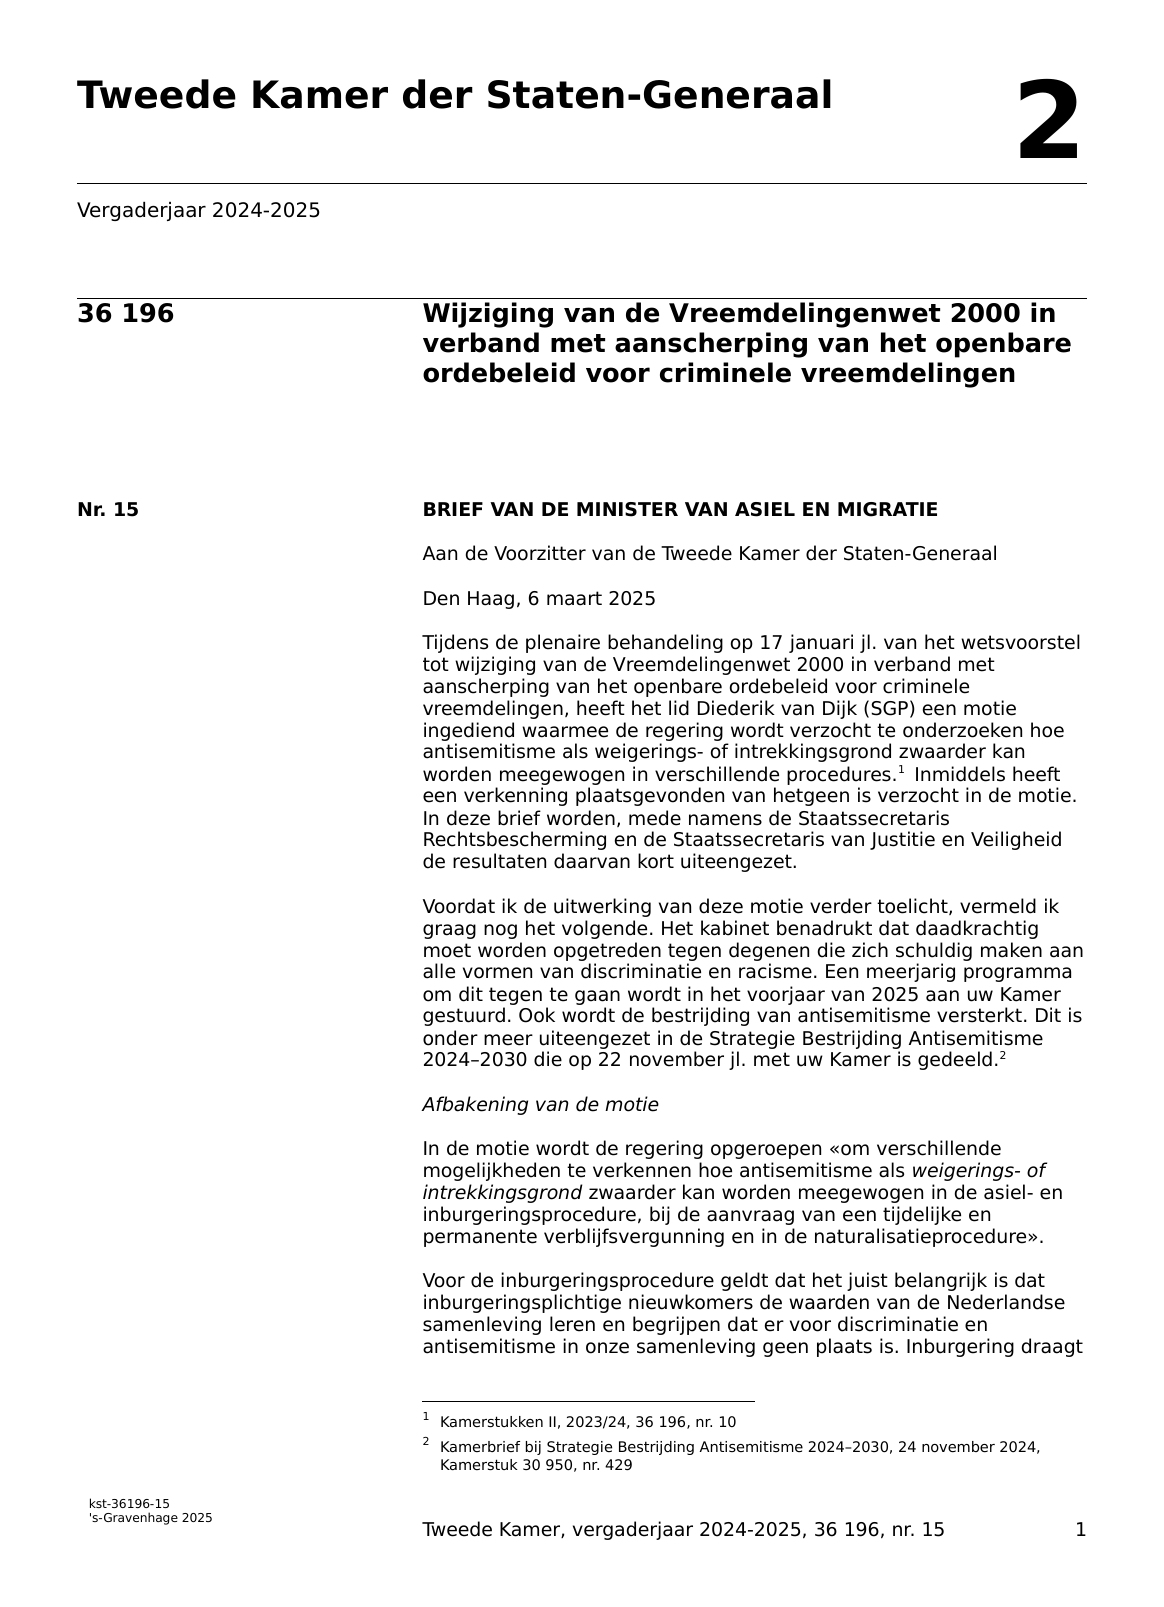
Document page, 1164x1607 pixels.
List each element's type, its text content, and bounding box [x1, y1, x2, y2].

subtitle Nr. 15 BRIEF VAN DE MINISTER VAN ASIEL EN MIGRATIE [77, 499, 1087, 521]
text Den Haag, 6 maart 2025 [422, 587, 1087, 609]
text Kamerbrief bij Strategie Bestrijding Antisemitisme 2024–2030, 24 november 2024, Kamerstuk 30 950, nr. 429 [422, 1435, 1087, 1474]
table_header 2 [886, 59, 1087, 183]
subtitle Afbakening van de motie [422, 1093, 1087, 1116]
text Voordat ik de uitwerking van deze motie verder toelicht, vermeld ik graag nog het volgende. Het kabinet benadrukt dat daadkrachtig moet worden opgetreden tegen degenen die zich schuldig maken aan alle vormen van discriminatie en racisme. Een meerjarig programma om dit tegen te gaan wordt in het voorjaar van 2025 aan uw Kamer gestuurd. Ook wordt de bestrijding van antisemitisme versterkt. Dit is onder meer uiteengezet in de Strategie Bestrijding Antisemitisme 2024–2030 die op 22 november jl. met uw Kamer is gedeeld. [422, 896, 1087, 1071]
text In de motie wordt de regering opgeroepen «om verschillende mogelijkheden te verkennen hoe antisemitisme als weigerings- of intrekkingsgrond zwaarder kan worden meegewogen in de asiel- en inburgeringsprocedure, bij de aanvraag van een tijdelijke en permanente verblijfsvergunning en in de naturalisatieprocedure». [422, 1138, 1087, 1248]
text Tijdens de plenaire behandeling op 17 januari jl. van het wetsvoorstel tot wijziging van de Vreemdelingenwet 2000 in verband met aanscherping van het openbare ordebeleid voor criminele vreemdelingen, heeft het lid Diederik van Dijk (SGP) een motie ingediend waarmee de regering wordt verzocht te onderzoeken hoe antisemitisme als weigerings- of intrekkingsgrond zwaarder kan worden meegewogen in verschillende procedures. Inmiddels heeft een verkenning plaatsgevonden van hetgeen is verzocht in de motie. In deze brief worden, mede namens de Staatssecretaris Rechtsbescherming en de Staatssecretaris van Justitie en Veiligheid de resultaten daarvan kort uiteengezet. [422, 632, 1087, 873]
text Kamerstukken II, 2023/24, 36 196, nr. 10 [422, 1410, 1087, 1432]
text Voor de inburgeringsprocedure geldt dat het juist belangrijk is dat inburgeringsplichtige nieuwkomers de waarden van de Nederlandse samenleving leren en begrijpen dat er voor discriminatie en antisemitisme in onze samenleving geen plaats is. Inburgering draagt [422, 1270, 1087, 1358]
text kst-36196-15 [88, 1497, 323, 1511]
subtitle 36 196 Wijziging van de Vreemdelingenwet 2000 in verband met aanscherping van het openbare ordebeleid voor criminele vreemdelingen [77, 299, 1087, 388]
text 's-Gravenhage 2025 [88, 1511, 323, 1525]
table_cell Vergaderjaar 2024-2025 [77, 184, 1087, 298]
table_header Tweede Kamer der Staten-Generaal [77, 59, 886, 183]
text Aan de Voorzitter van de Tweede Kamer der Staten-Generaal [422, 543, 1087, 565]
